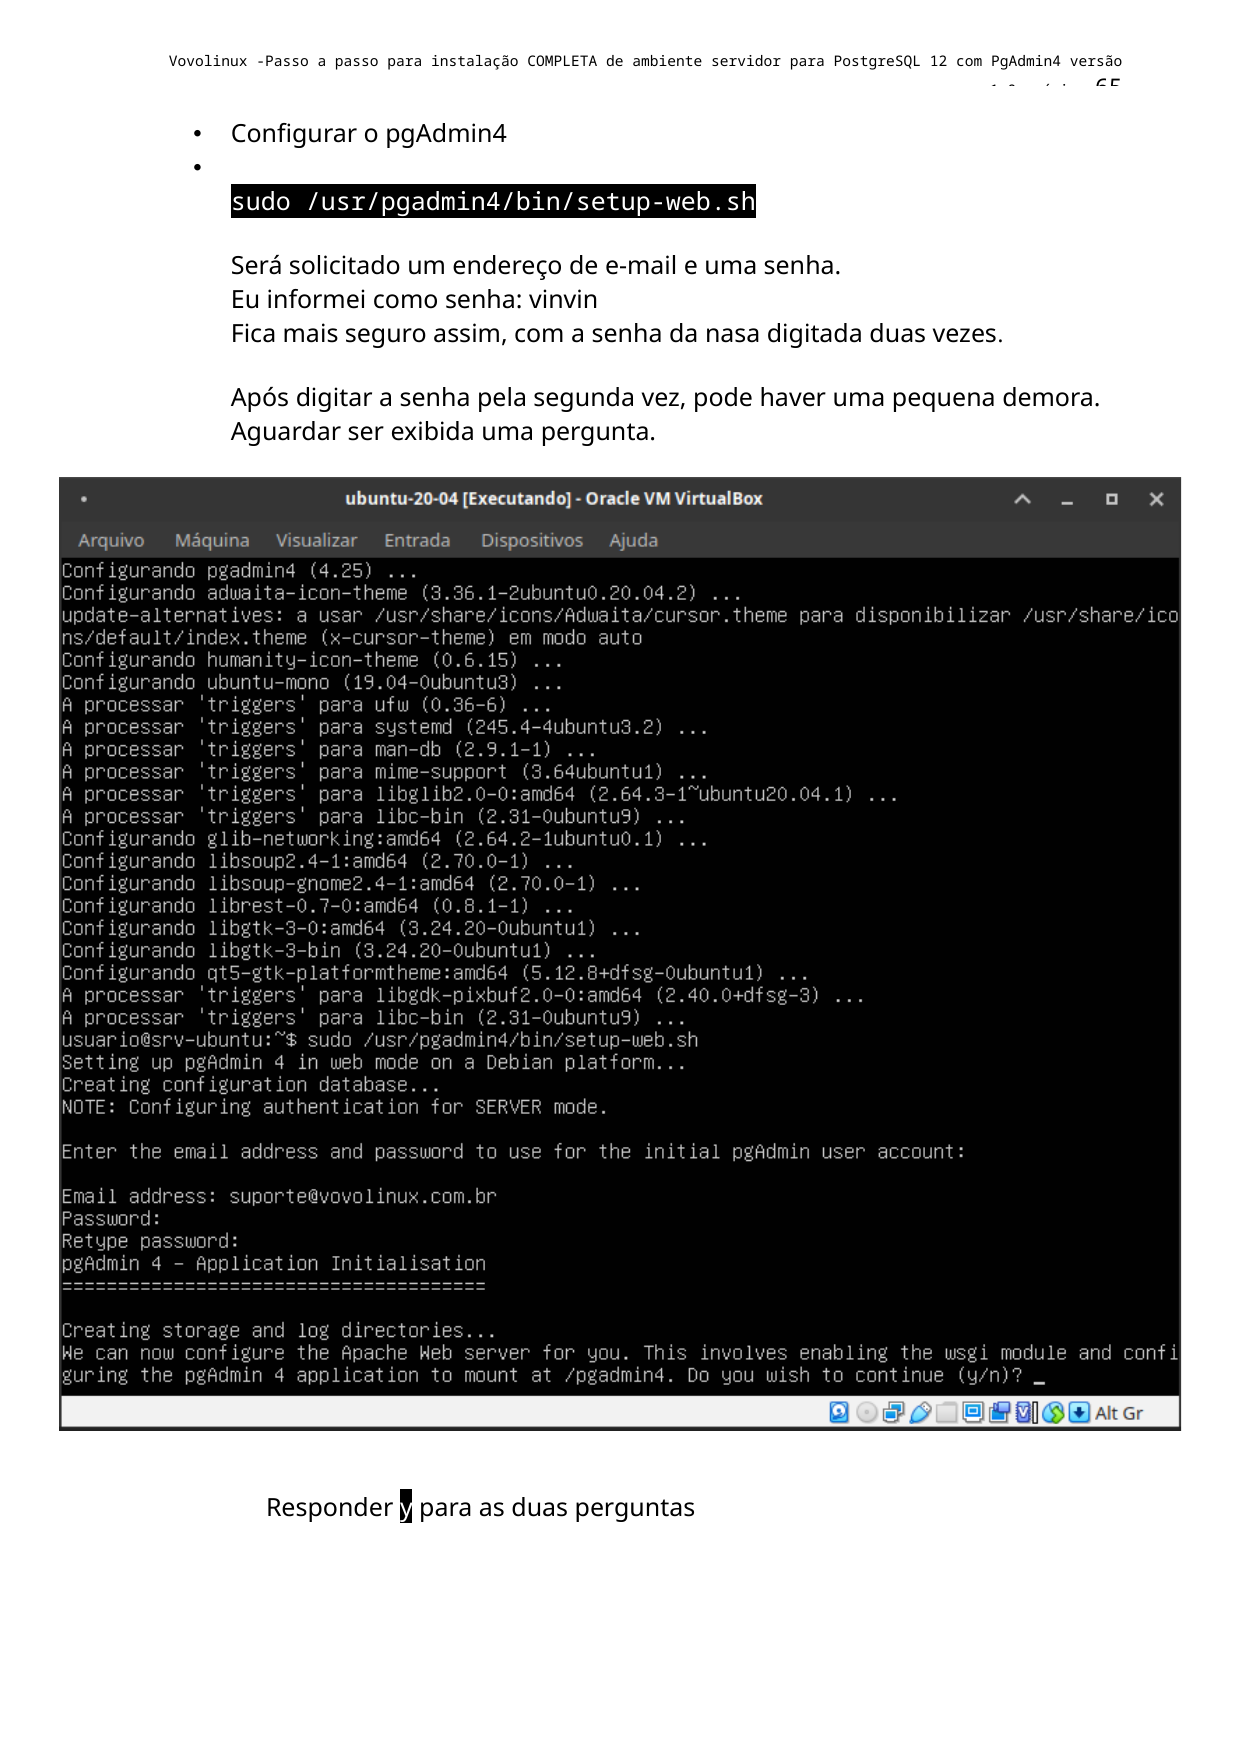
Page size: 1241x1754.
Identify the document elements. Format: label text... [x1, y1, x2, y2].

text Responder y para as duas perguntas [266, 1489, 1122, 1523]
list Eu informei como senha: vinvin [193, 281, 1122, 316]
list Será solicitado um endereço de e-mail e uma senha. [193, 247, 1122, 281]
list Configurar o pgAdmin4 [193, 115, 1122, 149]
list Após digitar a senha pela segunda vez, pode haver uma pequena demora. [193, 379, 1122, 413]
list Aguardar ser exibida uma pergunta. [193, 413, 1122, 447]
list Fica mais seguro assim, com a senha da nasa digitada duas vezes. [193, 316, 1122, 349]
list sudo /usr/pgadmin4/bin/setup-web.sh [193, 183, 1122, 218]
picture [59, 477, 1182, 1431]
